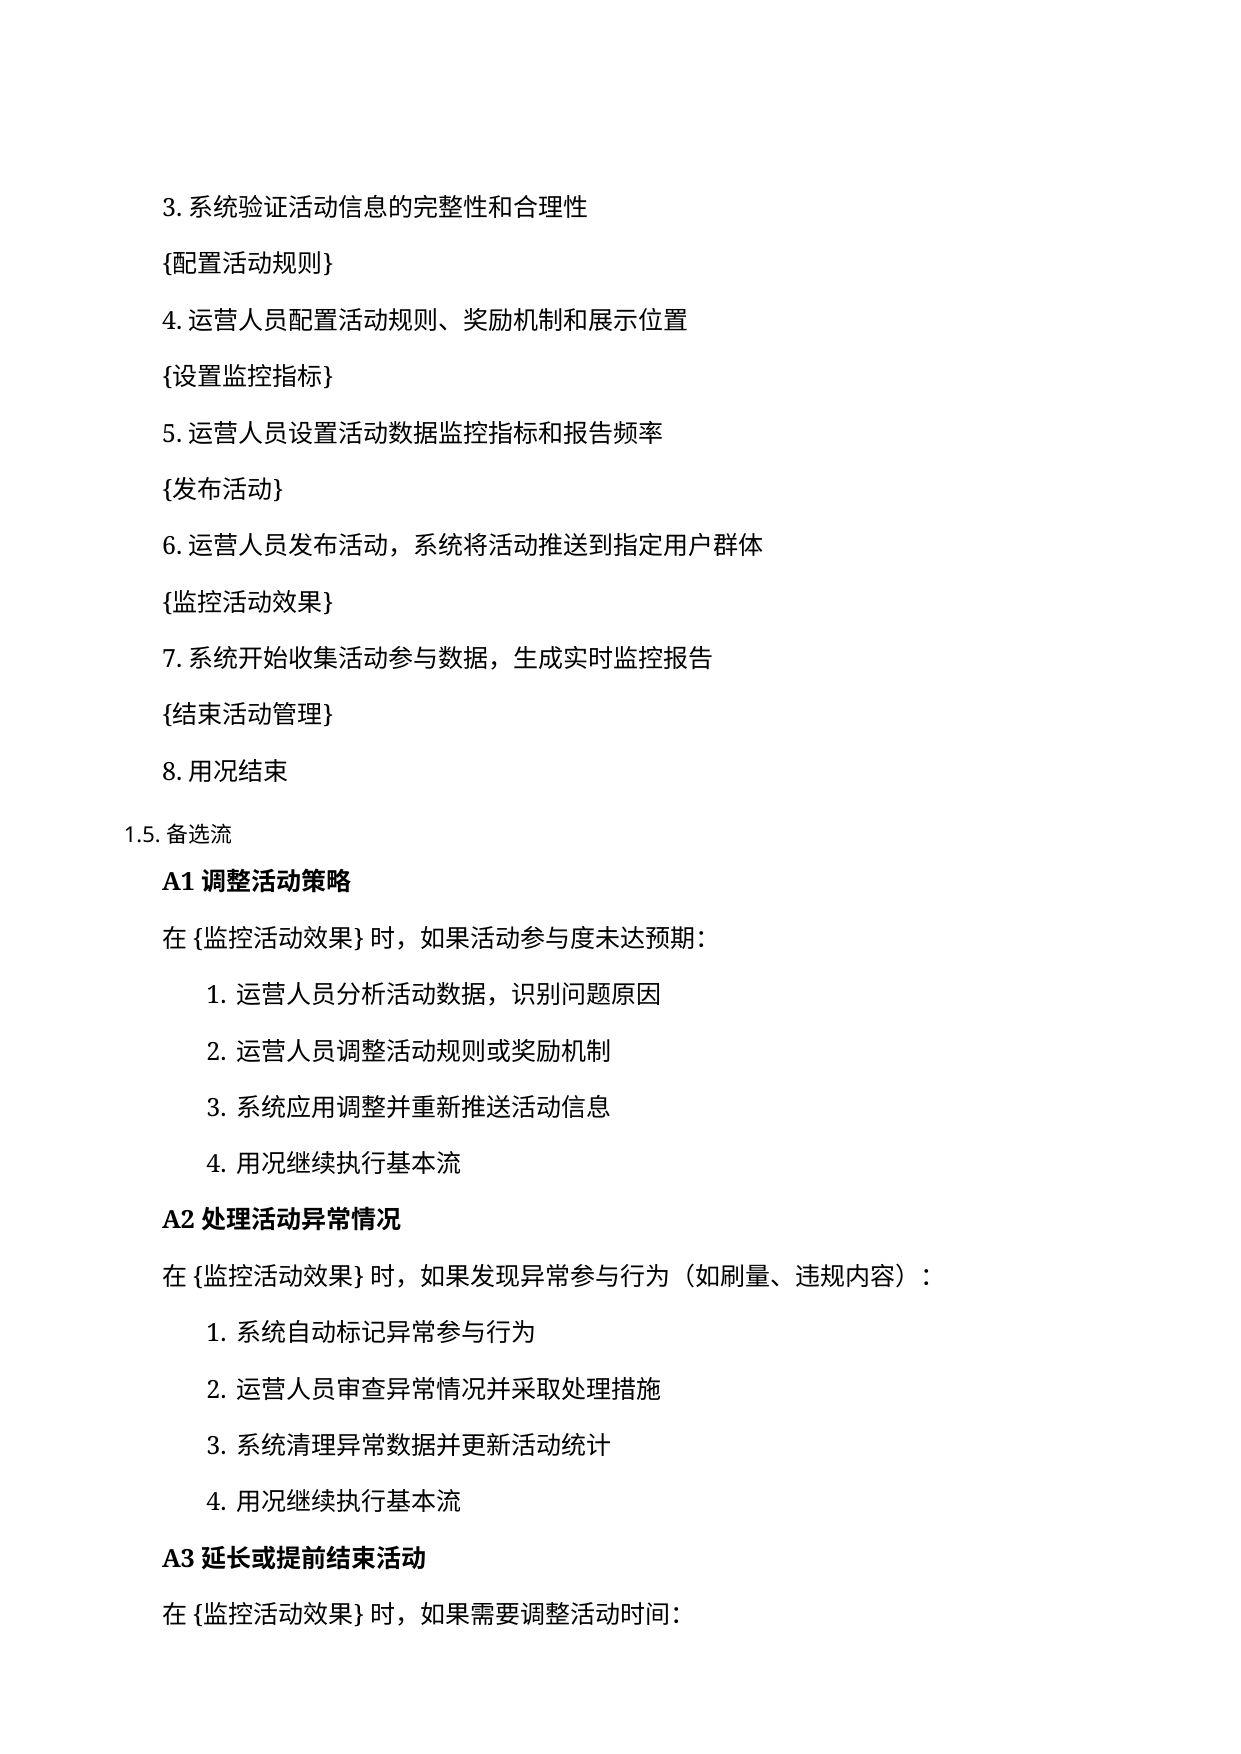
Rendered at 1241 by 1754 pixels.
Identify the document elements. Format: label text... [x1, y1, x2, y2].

text {设置监控指标} [118, 357, 1122, 393]
text {结束活动管理} [118, 695, 1122, 731]
text {配置活动规则} [118, 244, 1122, 280]
text 在 {监控活动效果} 时，如果活动参与度未达预期： [118, 918, 1122, 954]
text 在 {监控活动效果} 时，如果发现异常参与行为（如刷量、违规内容）： [118, 1256, 1122, 1293]
list 运营人员分析活动数据，识别问题原因 [162, 974, 1122, 1011]
list 运营人员审查异常情况并采取处理措施 [162, 1369, 1122, 1405]
text 6. 运营人员发布活动，系统将活动推送到指定用户群体 [118, 526, 1122, 562]
text 8. 用况结束 [118, 751, 1122, 787]
text 在 {监控活动效果} 时，如果需要调整活动时间： [118, 1594, 1122, 1631]
list 用况继续执行基本流 [162, 1144, 1122, 1180]
text 7. 系统开始收集活动参与数据，生成实时监控报告 [118, 638, 1122, 675]
list 运营人员调整活动规则或奖励机制 [162, 1031, 1122, 1067]
text A3 延长或提前结束活动 [118, 1538, 1122, 1574]
list 用况继续执行基本流 [162, 1482, 1122, 1518]
text 5. 运营人员设置活动数据监控指标和报告频率 [118, 413, 1122, 449]
text A1 调整活动策略 [118, 862, 1122, 898]
list 系统自动标记异常参与行为 [162, 1313, 1122, 1349]
text {监控活动效果} [118, 582, 1122, 618]
list 系统应用调整并重新推送活动信息 [162, 1087, 1122, 1123]
list 系统清理异常数据并更新活动统计 [162, 1425, 1122, 1462]
text A2 处理活动异常情况 [118, 1200, 1122, 1236]
subtitle 备选流 [118, 817, 1122, 849]
text {发布活动} [118, 469, 1122, 506]
text 4. 运营人员配置活动规则、奖励机制和展示位置 [118, 300, 1122, 337]
text 3. 系统验证活动信息的完整性和合理性 [118, 188, 1122, 224]
